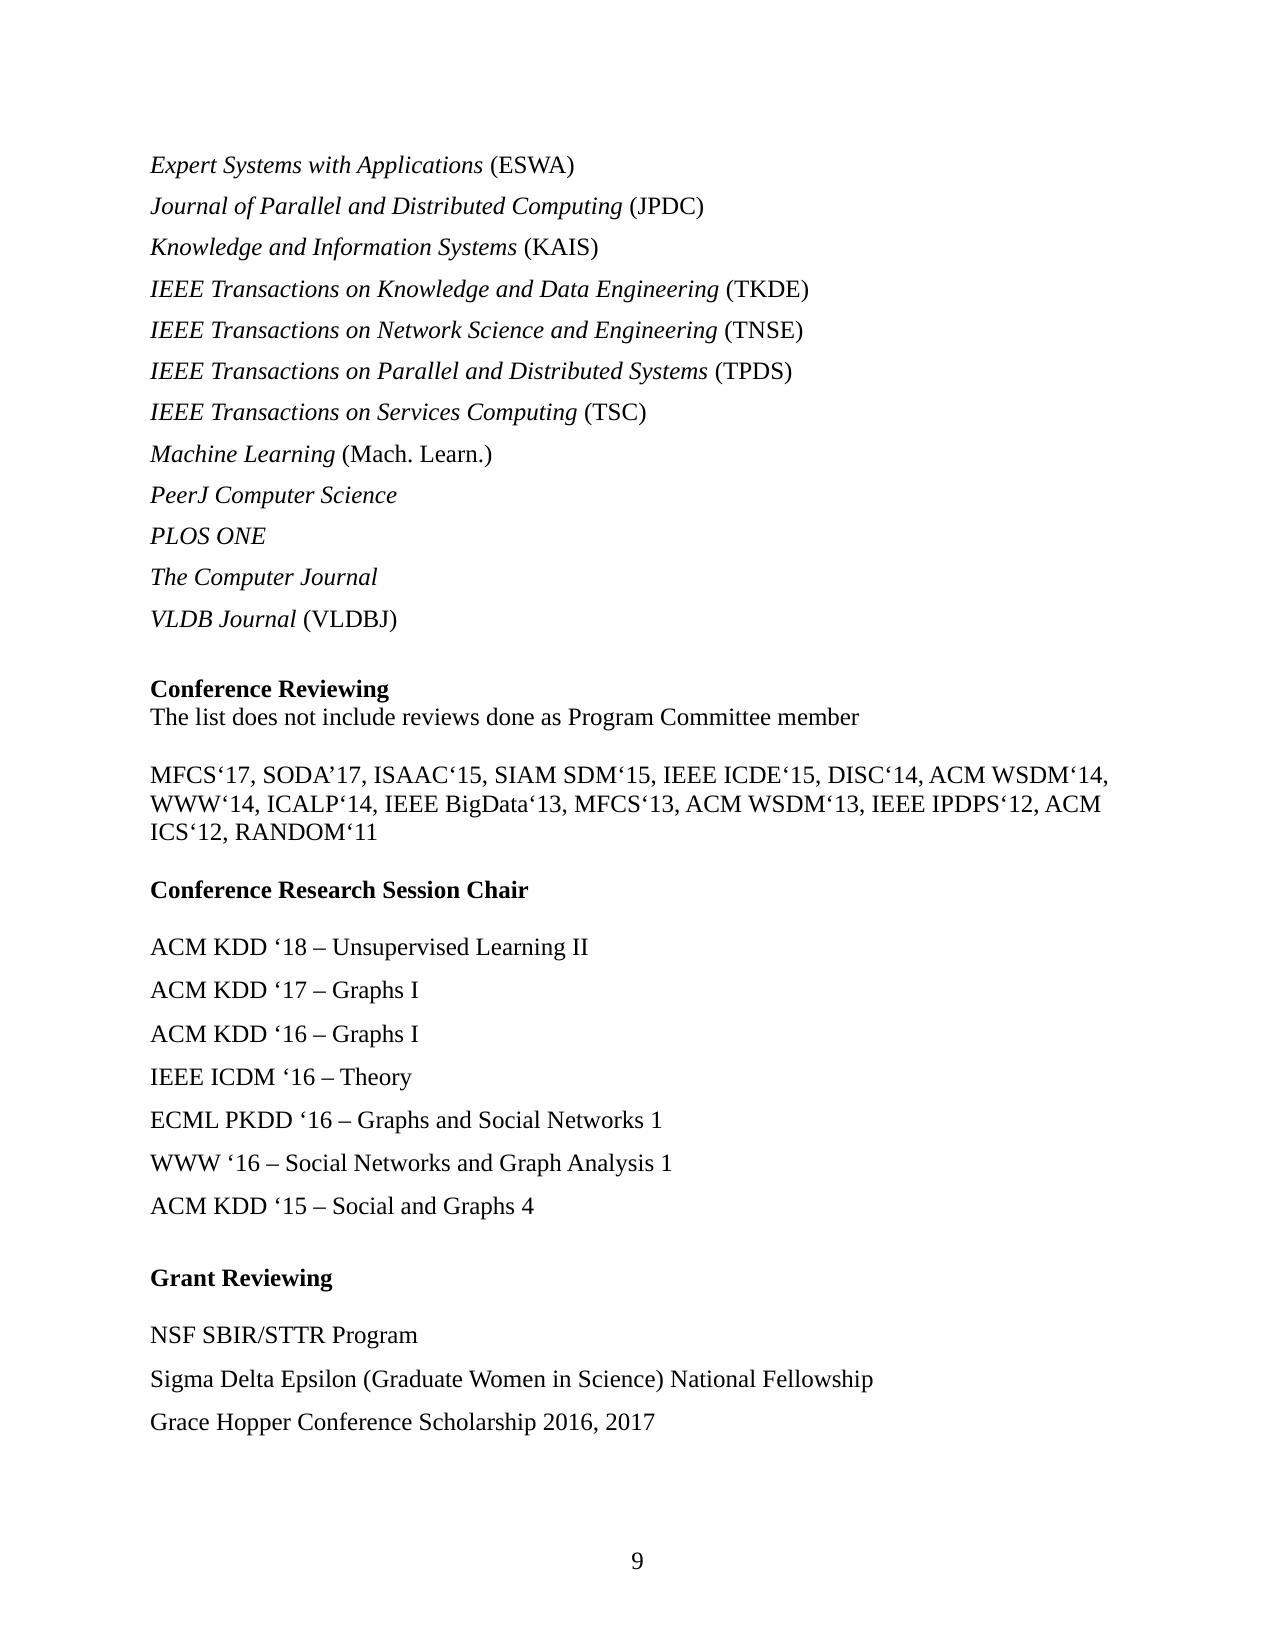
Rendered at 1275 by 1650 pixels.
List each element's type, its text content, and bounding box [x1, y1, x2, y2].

text Machine Learning (Mach. Learn.) [150, 439, 1125, 467]
text ECML PKDD ‘16 – Graphs and Social Networks 1 [150, 1105, 1125, 1134]
text ACM KDD ‘18 – Unsupervised Learning II [150, 932, 1125, 961]
text ACM KDD ‘17 – Graphs I [150, 976, 1125, 1004]
text Grace Hopper Conference Scholarship 2016, 2017 [150, 1407, 1125, 1436]
text IEEE Transactions on Services Computing (TSC) [150, 397, 1125, 426]
text Conference Reviewing [150, 674, 1125, 702]
text NSF SBIR/STTR Program [150, 1321, 1125, 1349]
text PLOS ONE [150, 521, 1125, 550]
text IEEE Transactions on Network Science and Engineering (TNSE) [150, 315, 1125, 344]
text IEEE ICDM ‘16 – Theory [150, 1062, 1125, 1091]
text ACM KDD ‘15 – Social and Graphs 4 [150, 1191, 1125, 1220]
text ACM KDD ‘16 – Graphs I [150, 1019, 1125, 1047]
text The list does not include reviews done as Program Committee member [150, 702, 1125, 731]
text Sigma Delta Epsilon (Graduate Women in Science) National Fellowship [150, 1364, 1125, 1392]
text VLDB Journal (VLDBJ) [150, 604, 1125, 632]
text IEEE Transactions on Parallel and Distributed Systems (TPDS) [150, 356, 1125, 385]
text Grant Reviewing [150, 1263, 1125, 1292]
text IEEE Transactions on Knowledge and Data Engineering (TKDE) [150, 274, 1125, 302]
text PeerJ Computer Science [150, 480, 1125, 509]
text Conference Research Session Chair [150, 875, 1125, 904]
text WWW ‘16 – Social Networks and Graph Analysis 1 [150, 1148, 1125, 1177]
text Expert Systems with Applications (ESWA) [150, 150, 1125, 179]
text Knowledge and Information Systems (KAIS) [150, 232, 1125, 261]
text MFCS‘17, SODA’17, ISAAC‘15, SIAM SDM‘15, IEEE ICDE‘15, DISC‘14, ACM WSDM‘14, WWW‘14, ICALP‘14, IEEE BigData‘13, MFCS‘13, ACM WSDM‘13, IEEE IPDPS‘12, ACM ICS‘12, RANDOM‘11 [150, 760, 1125, 846]
text The Computer Journal [150, 562, 1125, 591]
text Journal of Parallel and Distributed Computing (JPDC) [150, 191, 1125, 220]
